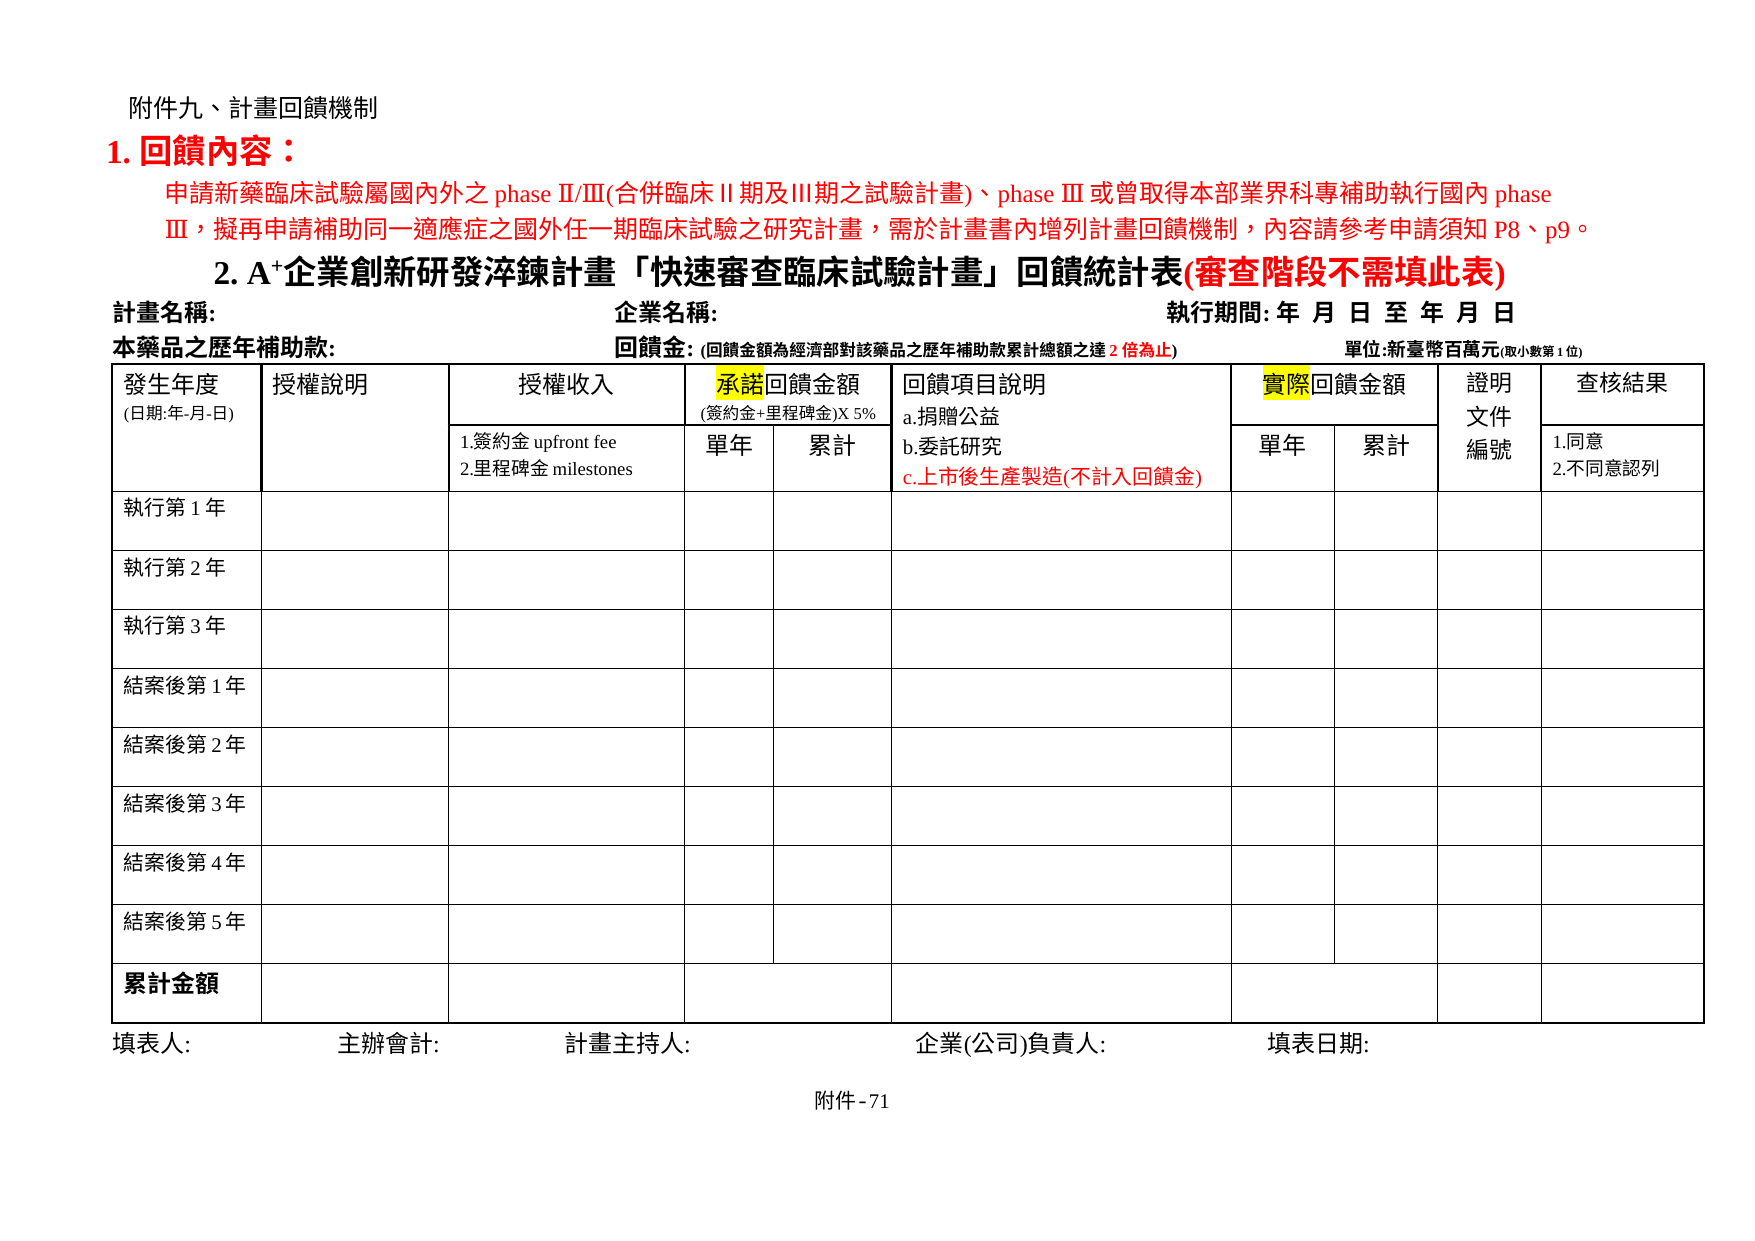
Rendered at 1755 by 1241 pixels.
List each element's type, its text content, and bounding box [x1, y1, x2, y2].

table_header 承諾回饋金額 (簽約金+里程碑金)X 5% [686, 365, 890, 424]
table_cell [449, 728, 684, 786]
table_cell 單年 [685, 426, 773, 491]
table_cell 結案後第1年 [113, 669, 261, 727]
table_cell [1335, 728, 1437, 786]
table_cell [262, 787, 448, 845]
table_cell [1438, 964, 1541, 1022]
table_cell [1335, 787, 1437, 845]
table_cell [1542, 728, 1703, 786]
table_cell [774, 787, 891, 845]
table_cell [449, 787, 684, 845]
table_cell 1.簽約金upfront fee 2.里程碑金milestones [450, 426, 684, 491]
table_cell 累計 [774, 426, 890, 491]
table_cell [1438, 846, 1541, 904]
table_cell [1232, 787, 1334, 845]
table_cell [1335, 669, 1437, 727]
text 填表人: 主辦會計: 計畫主持人: 企業(公司)負責人: 填表日期: [112, 1024, 1606, 1059]
table_cell [1335, 551, 1437, 609]
table_header 查核結果 [1542, 365, 1703, 424]
table_cell [449, 964, 684, 1022]
table_cell [685, 964, 891, 1022]
table_cell [774, 669, 891, 727]
table_cell [1232, 964, 1437, 1022]
table_header 證明 文件 編號 [1439, 365, 1540, 491]
text 本藥品之歷年補助款: 回饋金: (回饋金額為經濟部對該藥品之歷年補助款累計總額之達2 倍為止) 單位:新臺幣百萬元(取小數第1位) [112, 328, 1606, 363]
table_cell [449, 492, 684, 550]
table_cell 執行第2年 [113, 551, 261, 609]
table_cell 結案後第5年 [113, 905, 261, 963]
table_cell [774, 728, 891, 786]
table_cell [262, 964, 448, 1022]
table_cell [262, 669, 448, 727]
table_cell [1335, 492, 1437, 550]
table_cell [262, 610, 448, 668]
text 計畫名稱: 企業名稱: 執行期間: 年 月 日 至 年 月 日 [112, 294, 1606, 328]
table_cell [262, 905, 448, 963]
table_cell [262, 846, 448, 904]
table_cell [892, 669, 1231, 727]
table_cell 執行第1年 [113, 492, 261, 550]
table_cell [1438, 492, 1541, 550]
table_cell 結案後第4年 [113, 846, 261, 904]
table_cell [892, 846, 1231, 904]
table_cell [1542, 964, 1703, 1022]
text 1. 回饋內容： 申請新藥臨床試驗屬國內外之phase Ⅱ/Ⅲ(合併臨床Ⅱ期及Ⅲ期之試驗計畫)、phase Ⅲ或曾取得本部業界科專補助執行國內phase Ⅲ，擬再申請補助同一適應症之國外任一期臨床試驗之研究計畫，需於計畫書內增列計畫回饋機制，內容請參考申請須知P8、p9。 [97, 125, 1606, 246]
table_cell [892, 492, 1231, 550]
table_cell [774, 610, 891, 668]
table_cell [1542, 551, 1703, 609]
table_cell [1542, 787, 1703, 845]
table_cell 結案後第2年 [113, 728, 261, 786]
table_cell [1232, 728, 1334, 786]
table_cell [892, 905, 1231, 963]
table_cell [685, 728, 773, 786]
table_cell [774, 551, 891, 609]
table_cell [685, 846, 773, 904]
table_header 授權說明 [263, 365, 448, 491]
table_cell 1.同意 2.不同意認列 [1542, 426, 1703, 491]
table_cell 單年 [1232, 426, 1334, 491]
table_cell 累計 [1335, 426, 1437, 491]
table_cell 累計金額 [113, 964, 261, 1022]
table_cell [1438, 728, 1541, 786]
table_cell [892, 787, 1231, 845]
table_cell [1232, 610, 1334, 668]
table_header 實際回饋金額 [1232, 365, 1437, 424]
table_cell [449, 551, 684, 609]
table_cell 執行第3年 [113, 610, 261, 668]
table_cell [892, 728, 1231, 786]
table_cell [774, 905, 891, 963]
table_cell [1335, 846, 1437, 904]
table_cell [1438, 787, 1541, 845]
table_cell [1335, 610, 1437, 668]
table_cell [1232, 905, 1334, 963]
table_cell [774, 492, 891, 550]
table_header 發生年度 (日期:年-月-日) [113, 365, 260, 491]
table_header 授權收入 [450, 365, 684, 424]
table_cell [685, 905, 773, 963]
table_cell 結案後第3年 [113, 787, 261, 845]
table_cell [1542, 610, 1703, 668]
table_cell [449, 846, 684, 904]
table_cell [1438, 669, 1541, 727]
table_cell [262, 492, 448, 550]
table_cell [892, 964, 1231, 1022]
table_cell [1438, 551, 1541, 609]
table_header 回饋項目說明 a.捐贈公益 b.委託研究 c.上市後生產製造(不計入回饋金) [893, 365, 1230, 491]
text 2. A+企業創新研發淬鍊計畫「快速審查臨床試驗計畫」回饋統計表(審查階段不需填此表) [112, 246, 1606, 294]
table_cell [449, 610, 684, 668]
table_cell [892, 610, 1231, 668]
table_cell [685, 669, 773, 727]
table_cell [1232, 492, 1334, 550]
table_cell [685, 492, 773, 550]
table_cell [1438, 610, 1541, 668]
table_cell [262, 551, 448, 609]
text 附件九、計畫回饋機制 [129, 89, 1629, 125]
table_cell [262, 728, 448, 786]
table_cell [1438, 905, 1541, 963]
table_cell [1232, 669, 1334, 727]
table_cell [1542, 492, 1703, 550]
table_cell [1542, 669, 1703, 727]
table_cell [685, 787, 773, 845]
table_cell [449, 669, 684, 727]
table_cell [774, 846, 891, 904]
table_cell [685, 551, 773, 609]
table_cell [892, 551, 1231, 609]
table_cell [685, 610, 773, 668]
table_cell [1542, 905, 1703, 963]
table_cell [1232, 551, 1334, 609]
table_cell [1232, 846, 1334, 904]
table_cell [449, 905, 684, 963]
table_cell [1335, 905, 1437, 963]
table_cell [1542, 846, 1703, 904]
